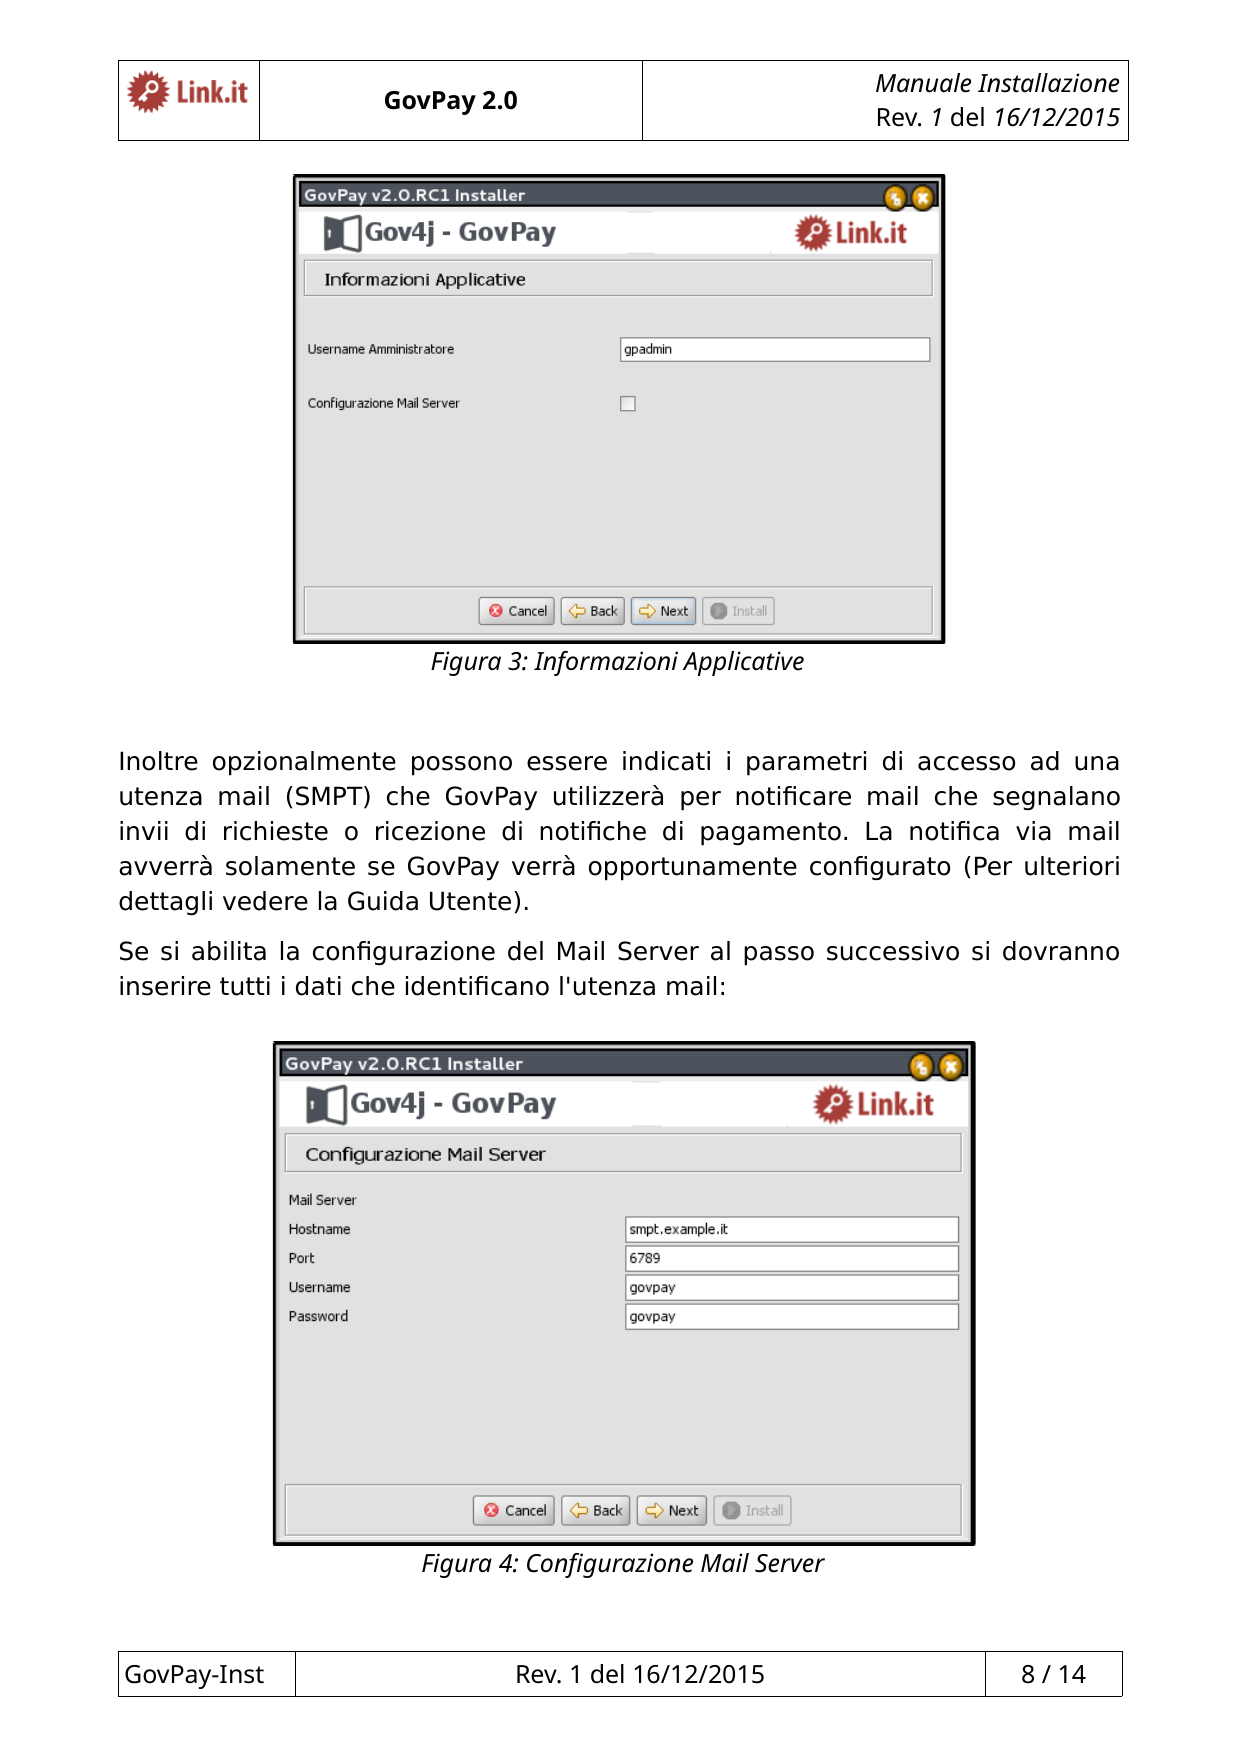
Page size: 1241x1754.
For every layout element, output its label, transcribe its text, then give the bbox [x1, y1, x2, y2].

picture [292, 174, 946, 644]
text Inoltre opzionalmente possono essere indicati i parametri di accesso ad una utenza mail (SMPT) che GovPay utilizzerà per notificare mail che segnalano invii di richieste o ricezione di notifiche di pagamento. La notifica via mail avverrà solamente se GovPay verrà opportunamente configurato (Per ulteriori dettagli vedere la Guida Utente). [118, 747, 1122, 916]
text [273, 1028, 975, 1041]
text Figura 4: Configurazione Mail Server [273, 1546, 975, 1580]
picture [123, 65, 254, 119]
text Figura 3: Informazioni Applicative [293, 644, 945, 677]
picture [272, 1041, 976, 1546]
text Se si abilita la configurazione del Mail Server al passo successivo si dovranno inserire tutti i dati che identificano l'utenza mail: [118, 937, 1122, 1001]
